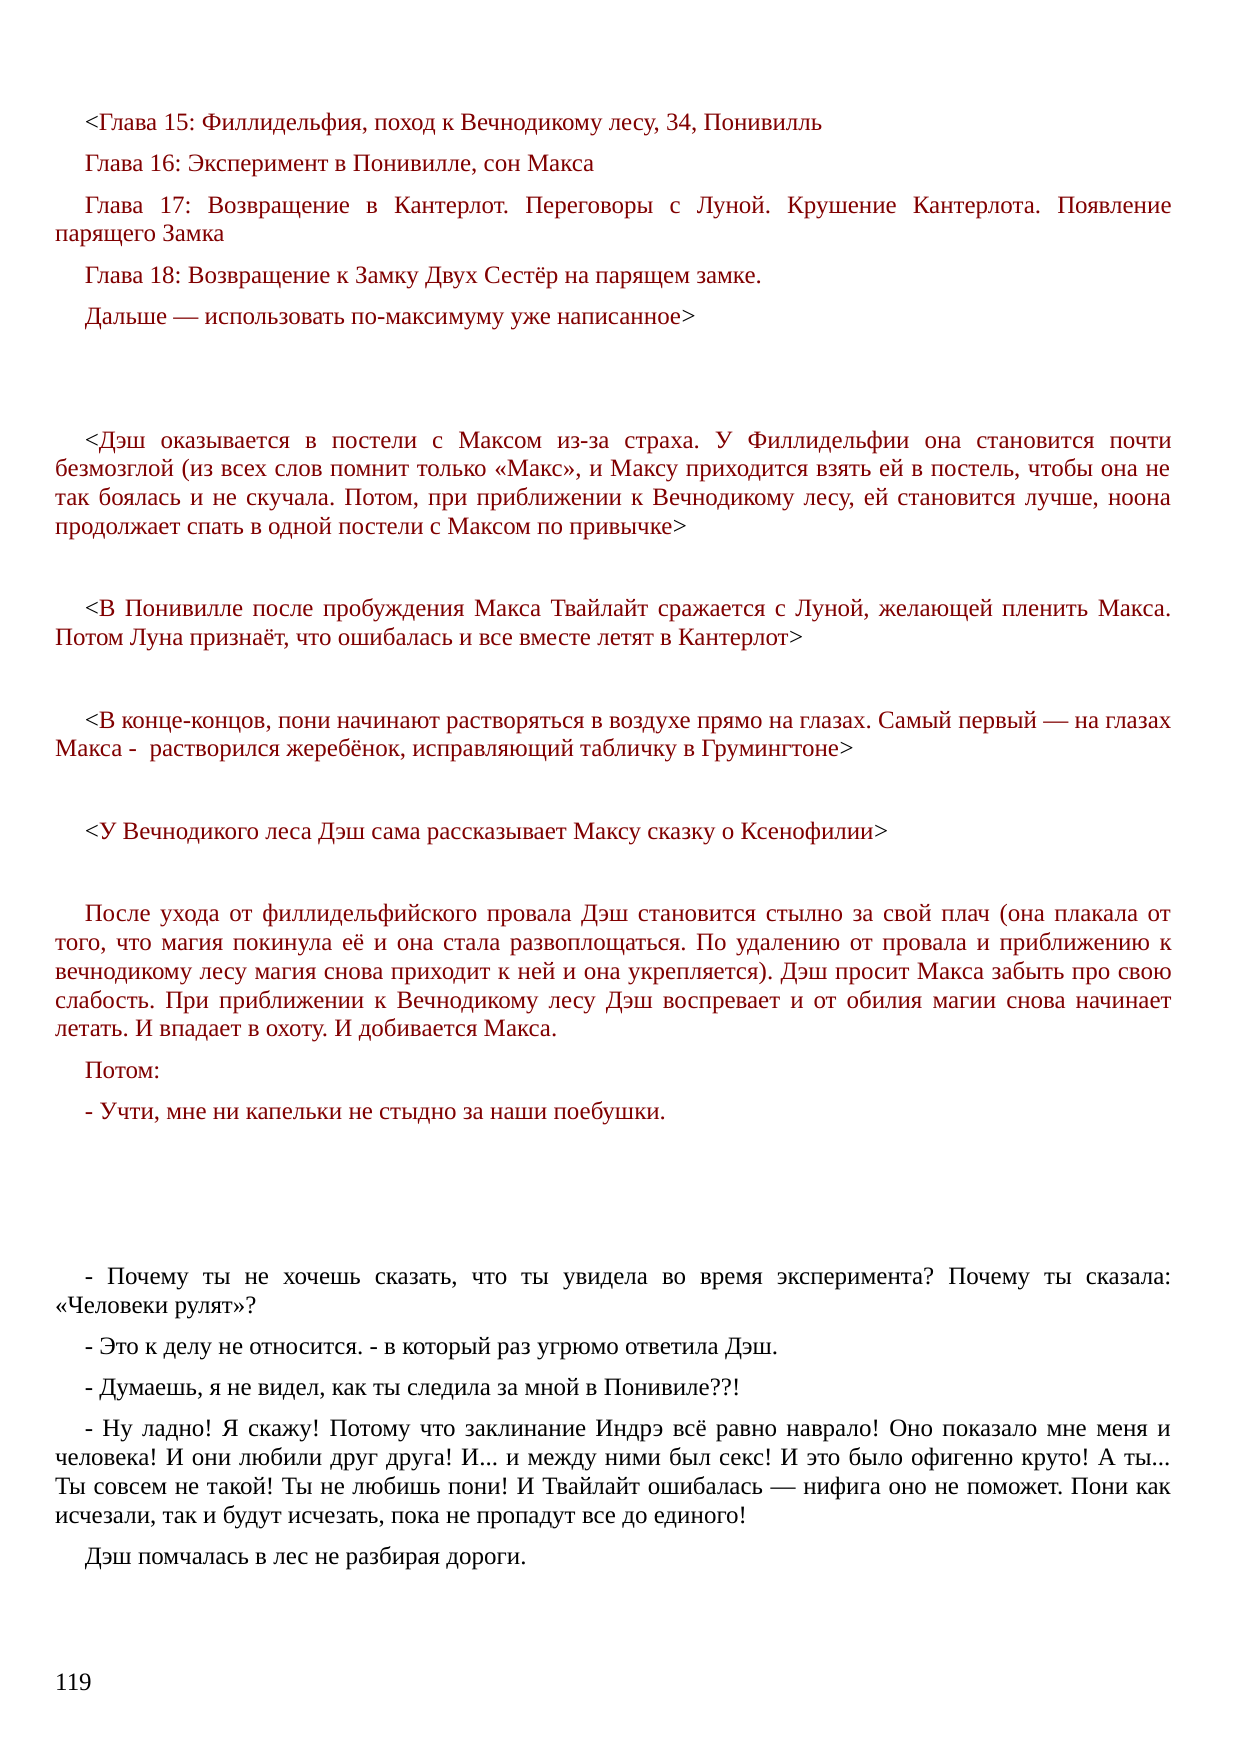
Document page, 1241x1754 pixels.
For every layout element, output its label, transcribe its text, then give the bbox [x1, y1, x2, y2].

text <Глава 15: Филлидельфия, поход к Вечнодикому лесу, 34, Понивилль [55, 107, 1173, 136]
text Потом: [55, 1055, 1173, 1083]
text - Учти, мне ни капельки не стыдно за наши поебушки. [55, 1096, 1173, 1125]
text <У Вечнодикого леса Дэш сама рассказывает Максу сказку о Ксенофилии> [55, 816, 1173, 845]
text После ухода от филлидельфийского провала Дэш становится стылно за свой плач (она плакала от того, что магия покинула её и она стала развоплощаться. По удалению от провала и приближению к вечнодикому лесу магия снова приходит к ней и она укрепляется). Дэш просит Макса забыть про свою слабость. При приближении к Вечнодикому лесу Дэш воспревает и от обилия магии снова начинает летать. И впадает в охоту. И добивается Макса. [55, 898, 1173, 1042]
text Глава 16: Эксперимент в Понивилле, сон Макса [55, 148, 1173, 177]
text <В конце-концов, пони начинают растворяться в воздухе прямо на глазах. Самый первый — на глазах Макса - растворился жеребёнок, исправляющий табличку в Грумингтоне> [55, 705, 1173, 762]
text - Думаешь, я не видел, как ты следила за мной в Понивиле??! [55, 1372, 1173, 1401]
text Глава 18: Возвращение к Замку Двух Сестёр на парящем замке. [55, 260, 1173, 288]
text Дальше — использовать по-максимуму уже написанное> [55, 301, 1173, 330]
text Глава 17: Возвращение в Кантерлот. Переговоры с Луной. Крушение Кантерлота. Появление парящего Замка [55, 190, 1173, 247]
text - Ну ладно! Я скажу! Потому что заклинание Индрэ всё равно наврало! Оно показало мне меня и человека! И они любили друг друга! И... и между ними был секс! И это было офигенно круто! А ты... Ты совсем не такой! Ты не любишь пони! И Твайлайт ошибалась — нифига оно не поможет. Пони как исчезали, так и будут исчезать, пока не пропадут все до единого! [55, 1413, 1173, 1528]
text - Это к делу не относится. - в который раз угрюмо ответила Дэш. [55, 1331, 1173, 1360]
text <В Понивилле после пробуждения Макса Твайлайт сражается с Луной, желающей пленить Макса. Потом Луна признаёт, что ошибалась и все вместе летят в Кантерлот> [55, 593, 1173, 651]
text Дэш помчалась в лес не разбирая дороги. [55, 1541, 1173, 1570]
text <Дэш оказывается в постели с Максом из-за страха. У Филлидельфии она становится почти безмозглой (из всех слов помнит только «Макс», и Максу приходится взять ей в постель, чтобы она не так боялась и не скучала. Потом, при приближении к Вечнодикому лесу, ей становится лучше, ноона продолжает спать в одной постели с Максом по привычке> [55, 425, 1173, 540]
text - Почему ты не хочешь сказать, что ты увидела во время эксперимента? Почему ты сказала: «Человеки рулят»? [55, 1261, 1173, 1318]
